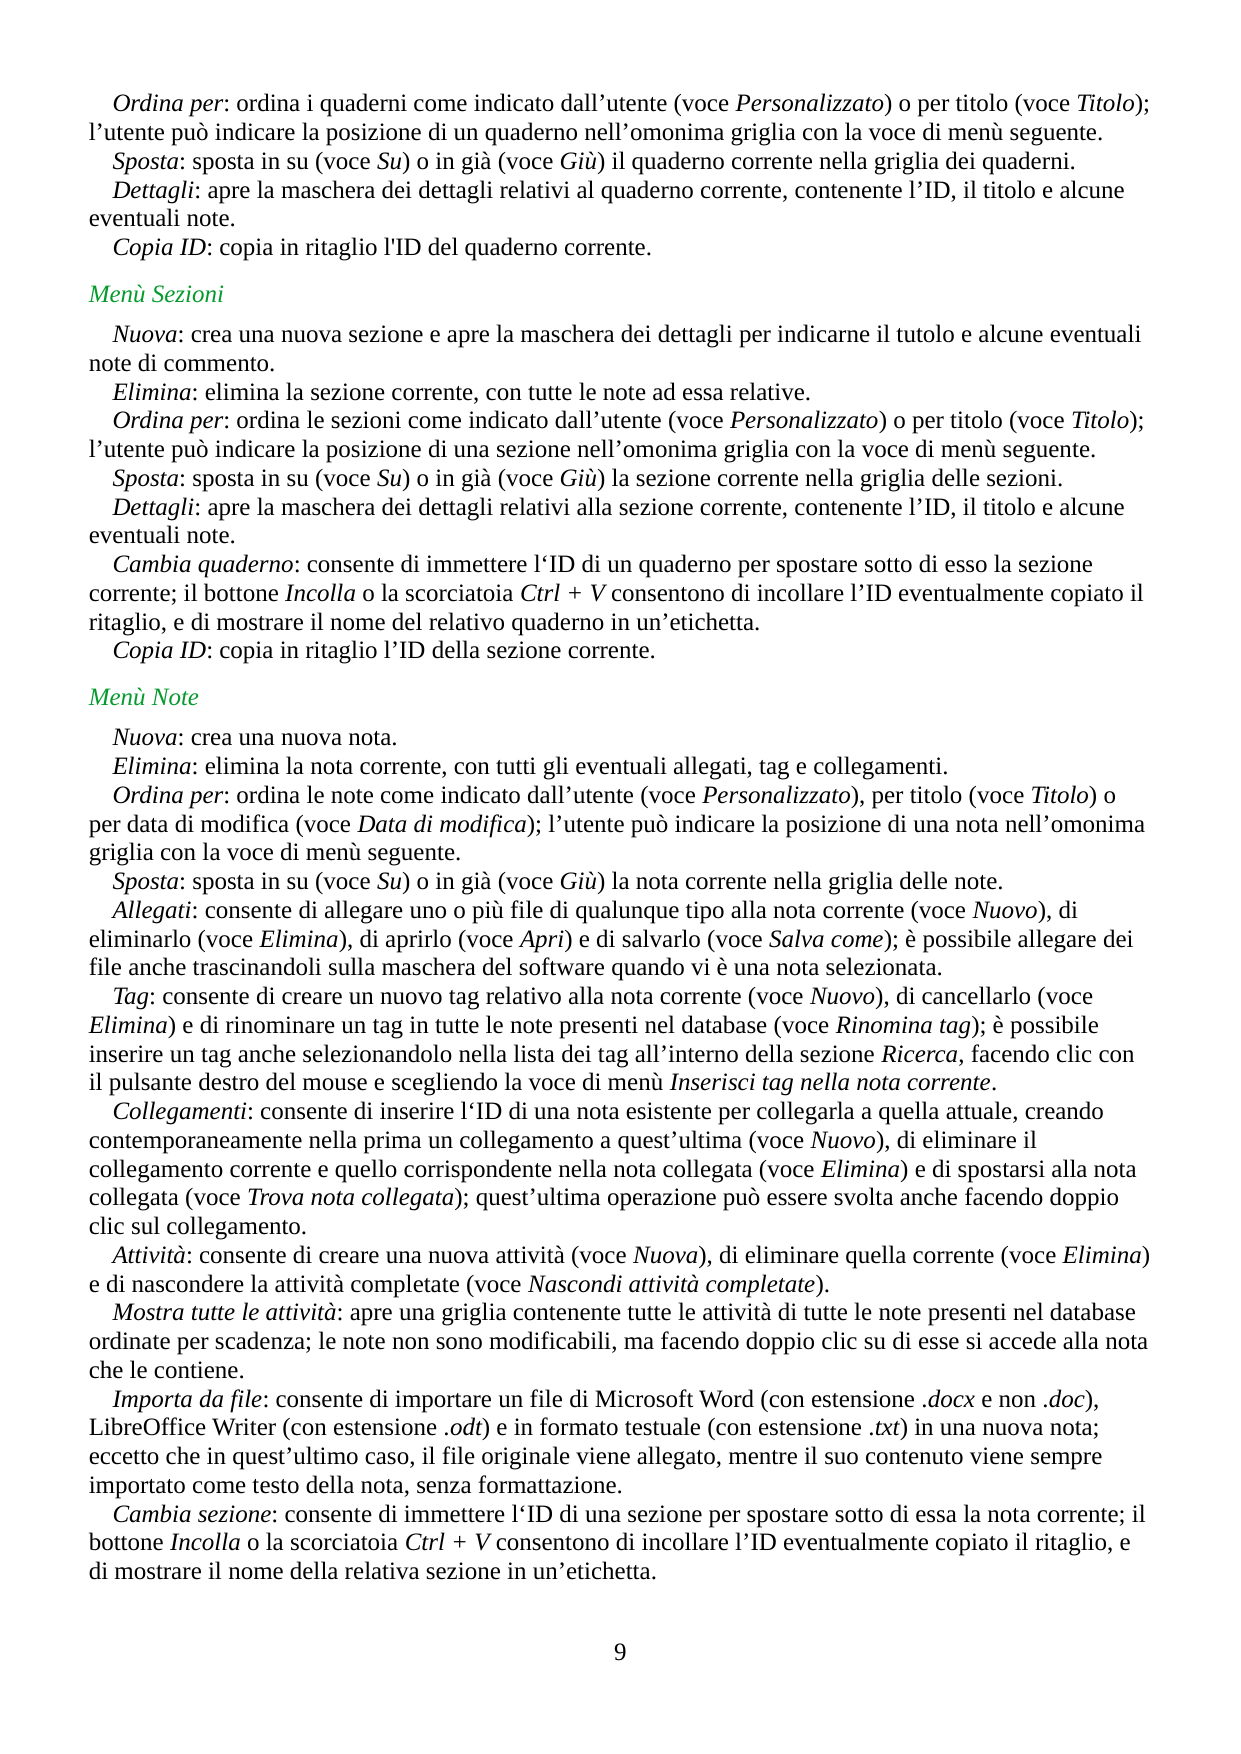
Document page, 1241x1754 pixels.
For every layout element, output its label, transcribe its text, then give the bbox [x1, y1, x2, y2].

text Ordina per: ordina le note come indicato dall’utente (voce Personalizzato), per titolo (voce Titolo) o per data di modifica (voce Data di modifica); l’utente può indicare la posizione di una nota nell’omonima griglia con la voce di menù seguente. [88, 780, 1152, 866]
text Dettagli: apre la maschera dei dettagli relativi al quaderno corrente, contenente l’ID, il titolo e alcune eventuali note. [88, 175, 1152, 232]
text Elimina: elimina la nota corrente, con tutti gli eventuali allegati, tag e collegamenti. [88, 751, 1152, 780]
text Sposta: sposta in su (voce Su) o in già (voce Giù) la sezione corrente nella griglia delle sezioni. [88, 463, 1152, 492]
text Nuova: crea una nuova nota. [88, 722, 1152, 751]
text Mostra tutte le attività: apre una griglia contenente tutte le attività di tutte le note presenti nel database ordinate per scadenza; le note non sono modificabili, ma facendo doppio clic su di esse si accede alla nota che le contiene. [88, 1297, 1152, 1384]
text Ordina per: ordina le sezioni come indicato dall’utente (voce Personalizzato) o per titolo (voce Titolo); l’utente può indicare la posizione di una sezione nell’omonima griglia con la voce di menù seguente. [88, 406, 1152, 463]
subtitle Menù Note [88, 682, 1152, 711]
text Sposta: sposta in su (voce Su) o in già (voce Giù) la nota corrente nella griglia delle note. [88, 866, 1152, 895]
text Copia ID: copia in ritaglio l'ID del quaderno corrente. [88, 232, 1152, 261]
text Elimina: elimina la sezione corrente, con tutte le note ad essa relative. [88, 377, 1152, 406]
text Dettagli: apre la maschera dei dettagli relativi alla sezione corrente, contenente l’ID, il titolo e alcune eventuali note. [88, 492, 1152, 549]
text Tag: consente di creare un nuovo tag relativo alla nota corrente (voce Nuovo), di cancellarlo (voce Elimina) e di rinominare un tag in tutte le note presenti nel database (voce Rinomina tag); è possibile inserire un tag anche selezionandolo nella lista dei tag all’interno della sezione Ricerca, facendo clic con il pulsante destro del mouse e scegliendo la voce di menù Inserisci tag nella nota corrente. [88, 981, 1152, 1096]
text Sposta: sposta in su (voce Su) o in già (voce Giù) il quaderno corrente nella griglia dei quaderni. [88, 146, 1152, 175]
text Nuova: crea una nuova sezione e apre la maschera dei dettagli per indicarne il tutolo e alcune eventuali note di commento. [88, 319, 1152, 377]
text Cambia quaderno: consente di immettere l‘ID di un quaderno per spostare sotto di esso la sezione corrente; il bottone Incolla o la scorciatoia Ctrl + V consentono di incollare l’ID eventualmente copiato il ritaglio, e di mostrare il nome del relativo quaderno in un’etichetta. [88, 549, 1152, 636]
text Attività: consente di creare una nuova attività (voce Nuova), di eliminare quella corrente (voce Elimina) e di nascondere la attività completate (voce Nascondi attività completate). [88, 1240, 1152, 1297]
text Collegamenti: consente di inserire l‘ID di una nota esistente per collegarla a quella attuale, creando contemporaneamente nella prima un collegamento a quest’ultima (voce Nuovo), di eliminare il collegamento corrente e quello corrispondente nella nota collegata (voce Elimina) e di spostarsi alla nota collegata (voce Trova nota collegata); quest’ultima operazione può essere svolta anche facendo doppio clic sul collegamento. [88, 1096, 1152, 1240]
text Allegati: consente di allegare uno o più file di qualunque tipo alla nota corrente (voce Nuovo), di eliminarlo (voce Elimina), di aprirlo (voce Apri) e di salvarlo (voce Salva come); è possibile allegare dei file anche trascinandoli sulla maschera del software quando vi è una nota selezionata. [88, 895, 1152, 981]
text Importa da file: consente di importare un file di Microsoft Word (con estensione .docx e non .doc), LibreOffice Writer (con estensione .odt) e in formato testuale (con estensione .txt) in una nuova nota; eccetto che in quest’ultimo caso, il file originale viene allegato, mentre il suo contenuto viene sempre importato come testo della nota, senza formattazione. [88, 1384, 1152, 1499]
text Ordina per: ordina i quaderni come indicato dall’utente (voce Personalizzato) o per titolo (voce Titolo); l’utente può indicare la posizione di un quaderno nell’omonima griglia con la voce di menù seguente. [88, 88, 1152, 146]
text Cambia sezione: consente di immettere l‘ID di una sezione per spostare sotto di essa la nota corrente; il bottone Incolla o la scorciatoia Ctrl + V consentono di incollare l’ID eventualmente copiato il ritaglio, e di mostrare il nome della relativa sezione in un’etichetta. [88, 1499, 1152, 1585]
subtitle Menù Sezioni [88, 279, 1152, 307]
text Copia ID: copia in ritaglio l’ID della sezione corrente. [88, 636, 1152, 664]
